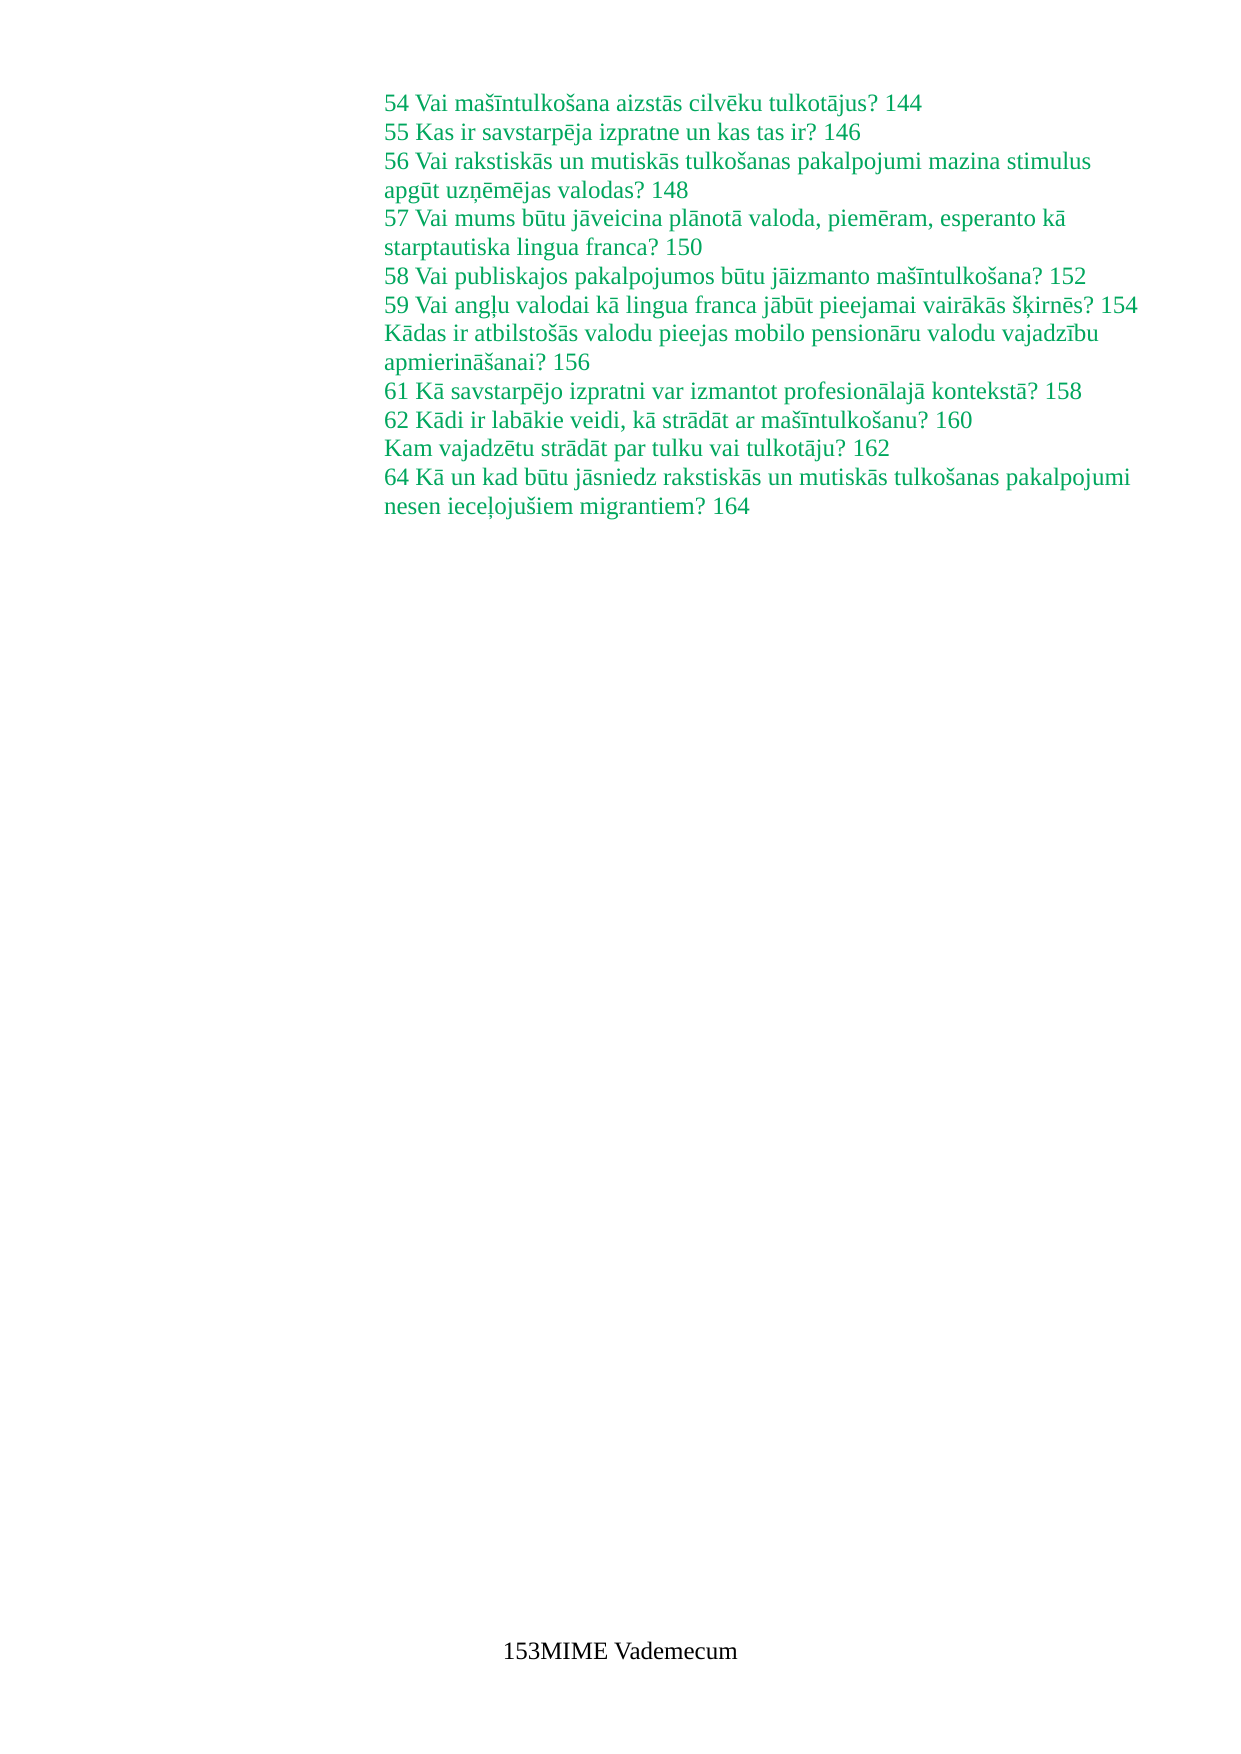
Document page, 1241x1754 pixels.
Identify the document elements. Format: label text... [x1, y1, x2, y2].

text 54 Vai mašīntulkošana aizstās cilvēku tulkotājus? 144 [384, 88, 1152, 117]
text 59 Vai angļu valodai kā lingua franca jābūt pieejamai vairākās šķirnēs? 154 [384, 290, 1152, 318]
text 55 Kas ir savstarpēja izpratne un kas tas ir? 146 [384, 117, 1152, 146]
text 57 Vai mums būtu jāveicina plānotā valoda, piemēram, esperanto kā starptautiska lingua franca? 150 [384, 203, 1152, 261]
text 56 Vai rakstiskās un mutiskās tulkošanas pakalpojumi mazina stimulus apgūt uzņēmējas valodas? 148 [384, 146, 1152, 203]
text 64 Kā un kad būtu jāsniedz rakstiskās un mutiskās tulkošanas pakalpojumi nesen ieceļojušiem migrantiem? 164 [384, 462, 1152, 520]
text 62 Kādi ir labākie veidi, kā strādāt ar mašīntulkošanu? 160 [384, 405, 1152, 433]
text Kādas ir atbilstošās valodu pieejas mobilo pensionāru valodu vajadzību apmierināšanai? 156 [384, 318, 1152, 376]
text Kam vajadzētu strādāt par tulku vai tulkotāju? 162 [384, 433, 1152, 462]
text 58 Vai publiskajos pakalpojumos būtu jāizmanto mašīntulkošana? 152 [384, 261, 1152, 290]
text 61 Kā savstarpējo izpratni var izmantot profesionālajā kontekstā? 158 [384, 376, 1152, 405]
